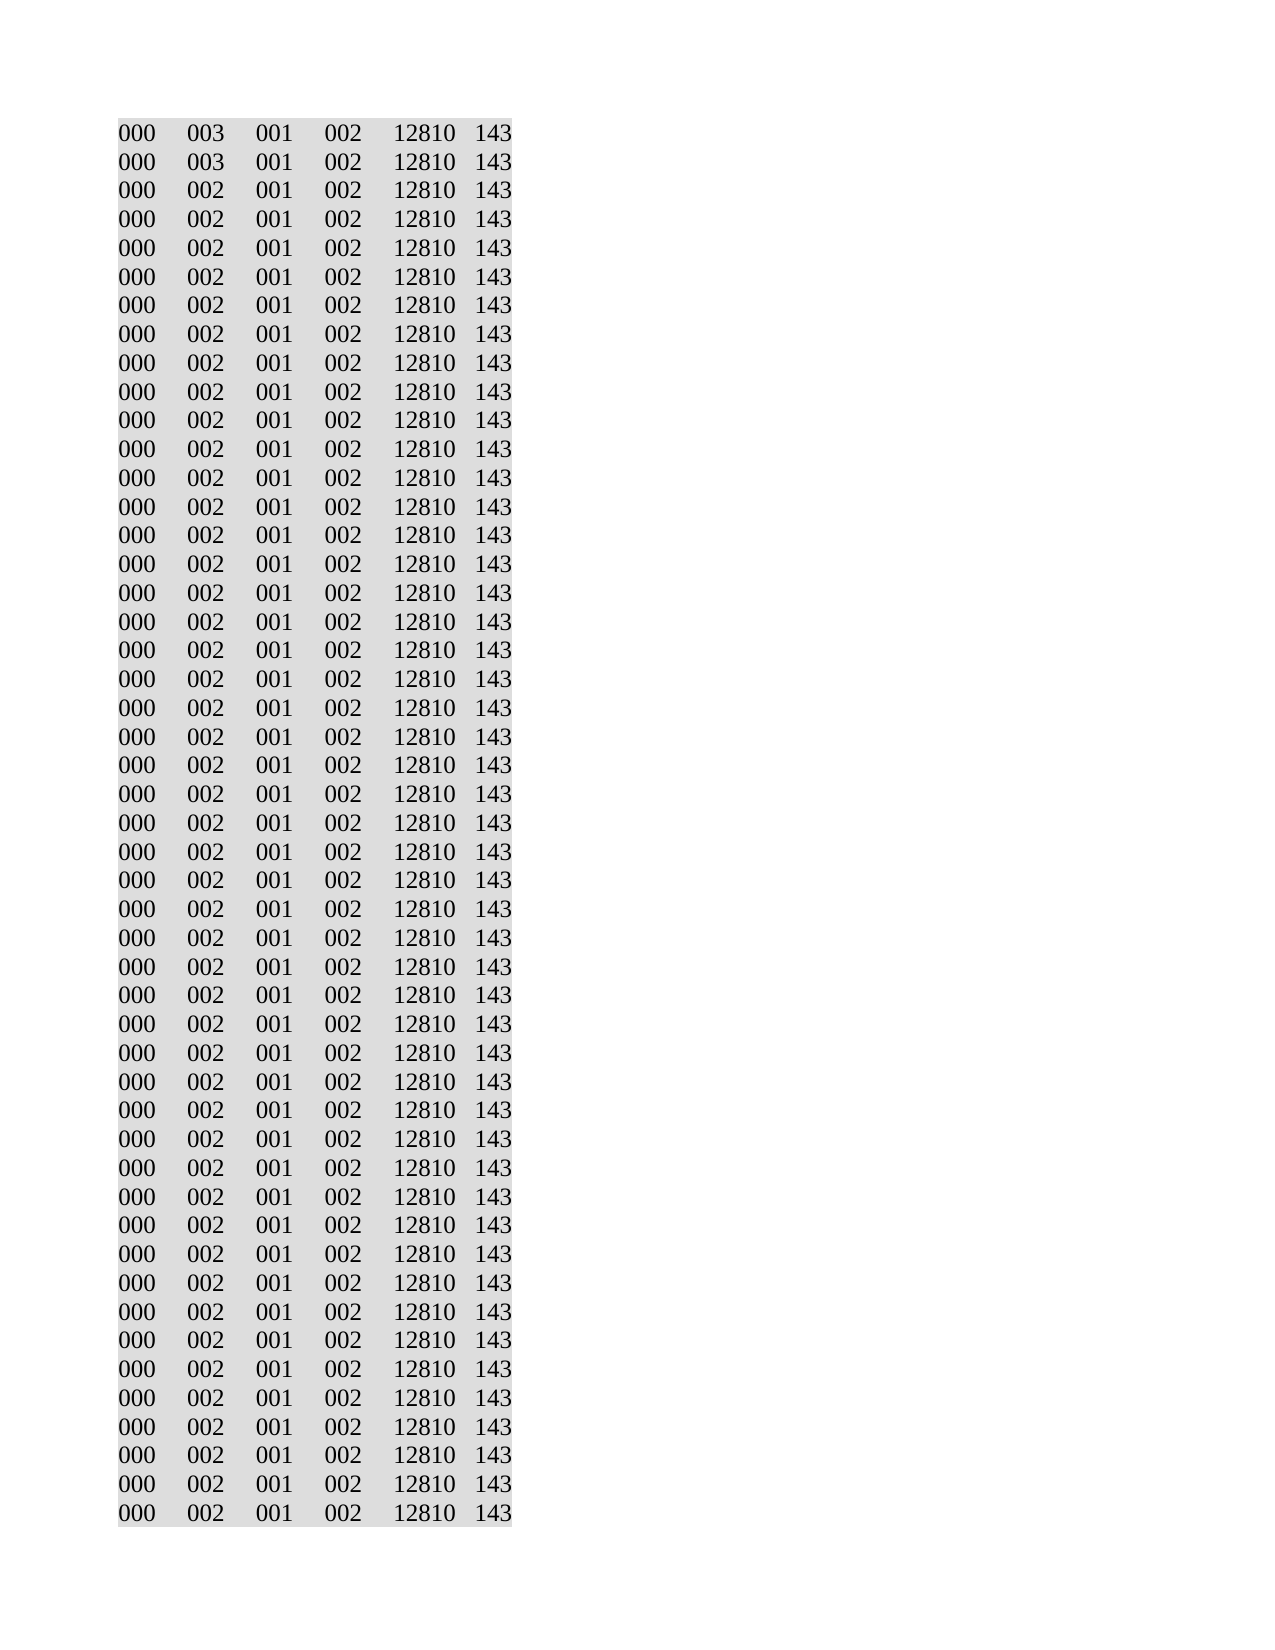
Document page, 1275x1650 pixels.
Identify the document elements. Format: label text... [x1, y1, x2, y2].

text 000 002 001 002 12810 143 [118, 1297, 1157, 1326]
text 000 002 001 002 12810 143 [118, 923, 1157, 952]
text 000 002 001 002 12810 143 [118, 952, 1157, 981]
text 000 002 001 002 12810 143 [118, 377, 1157, 406]
text 000 002 001 002 12810 143 [118, 1153, 1157, 1182]
text 000 002 001 002 12810 143 [118, 176, 1157, 204]
text 000 002 001 002 12810 143 [118, 693, 1157, 722]
text 000 002 001 002 12810 143 [118, 1211, 1157, 1239]
text 000 002 001 002 12810 143 [118, 492, 1157, 521]
text 000 002 001 002 12810 143 [118, 1469, 1157, 1498]
text 000 002 001 002 12810 143 [118, 808, 1157, 837]
text 000 002 001 002 12810 143 [118, 664, 1157, 693]
text 000 002 001 002 12810 143 [118, 1009, 1157, 1038]
text 000 002 001 002 12810 143 [118, 866, 1157, 894]
text 000 002 001 002 12810 143 [118, 1096, 1157, 1124]
text 000 003 001 002 12810 143 [118, 118, 1157, 147]
text 000 002 001 002 12810 143 [118, 636, 1157, 664]
text 000 002 001 002 12810 143 [118, 578, 1157, 607]
text 000 002 001 002 12810 143 [118, 434, 1157, 463]
text 000 002 001 002 12810 143 [118, 1354, 1157, 1383]
text 000 002 001 002 12810 143 [118, 1124, 1157, 1153]
text 000 002 001 002 12810 143 [118, 1268, 1157, 1297]
text 000 002 001 002 12810 143 [118, 1498, 1157, 1527]
text 000 002 001 002 12810 143 [118, 1067, 1157, 1096]
text 000 002 001 002 12810 143 [118, 549, 1157, 578]
text 000 002 001 002 12810 143 [118, 894, 1157, 923]
text 000 002 001 002 12810 143 [118, 1441, 1157, 1469]
text 000 002 001 002 12810 143 [118, 521, 1157, 549]
text 000 002 001 002 12810 143 [118, 722, 1157, 751]
text 000 002 001 002 12810 143 [118, 751, 1157, 779]
text 000 002 001 002 12810 143 [118, 1383, 1157, 1412]
text 000 002 001 002 12810 143 [118, 463, 1157, 492]
text 000 002 001 002 12810 143 [118, 262, 1157, 291]
text 000 002 001 002 12810 143 [118, 779, 1157, 808]
text 000 002 001 002 12810 143 [118, 291, 1157, 319]
text 000 002 001 002 12810 143 [118, 406, 1157, 434]
text 000 002 001 002 12810 143 [118, 319, 1157, 348]
text 000 002 001 002 12810 143 [118, 233, 1157, 262]
text 000 002 001 002 12810 143 [118, 1412, 1157, 1441]
text 000 003 001 002 12810 143 [118, 147, 1157, 176]
text 000 002 001 002 12810 143 [118, 348, 1157, 377]
text 000 002 001 002 12810 143 [118, 837, 1157, 866]
text 000 002 001 002 12810 143 [118, 204, 1157, 233]
text 000 002 001 002 12810 143 [118, 607, 1157, 636]
text 000 002 001 002 12810 143 [118, 1239, 1157, 1268]
text 000 002 001 002 12810 143 [118, 1182, 1157, 1211]
text 000 002 001 002 12810 143 [118, 981, 1157, 1009]
text 000 002 001 002 12810 143 [118, 1038, 1157, 1067]
text 000 002 001 002 12810 143 [118, 1326, 1157, 1354]
